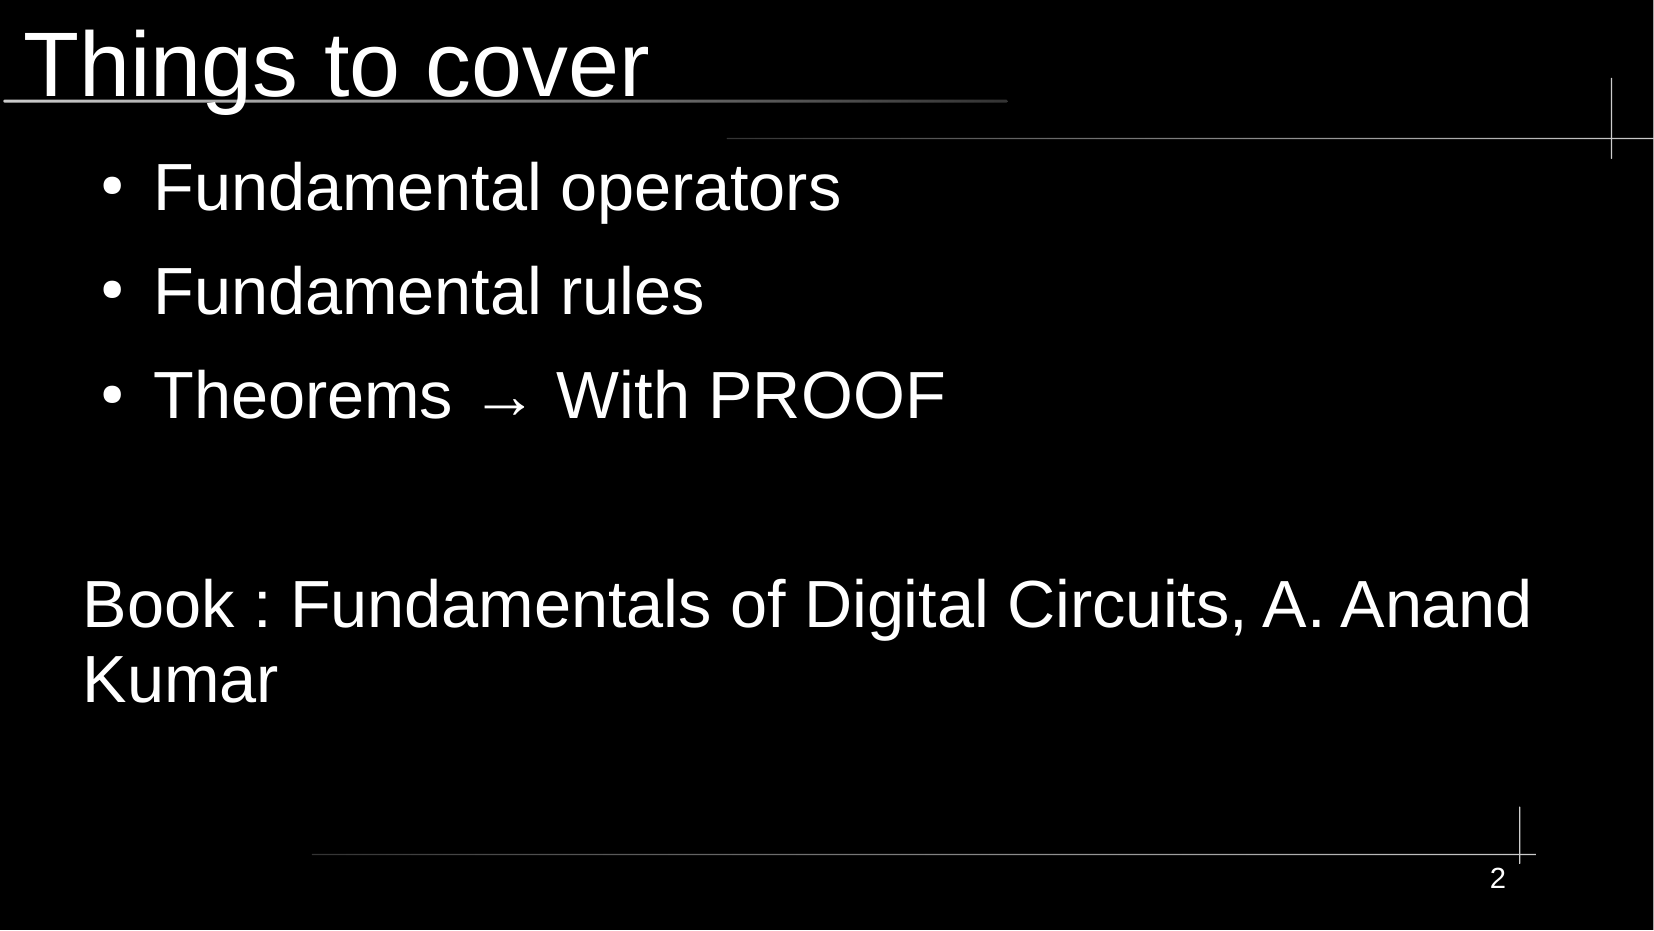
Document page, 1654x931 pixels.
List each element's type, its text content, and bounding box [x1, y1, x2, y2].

title Things to cover [23, 11, 1589, 119]
list Fundamental operators Fundamental rules Theorems → With PROOF Book : Fundamentals of Digital Circuits, A. Anand Kumar [82, 150, 1571, 826]
